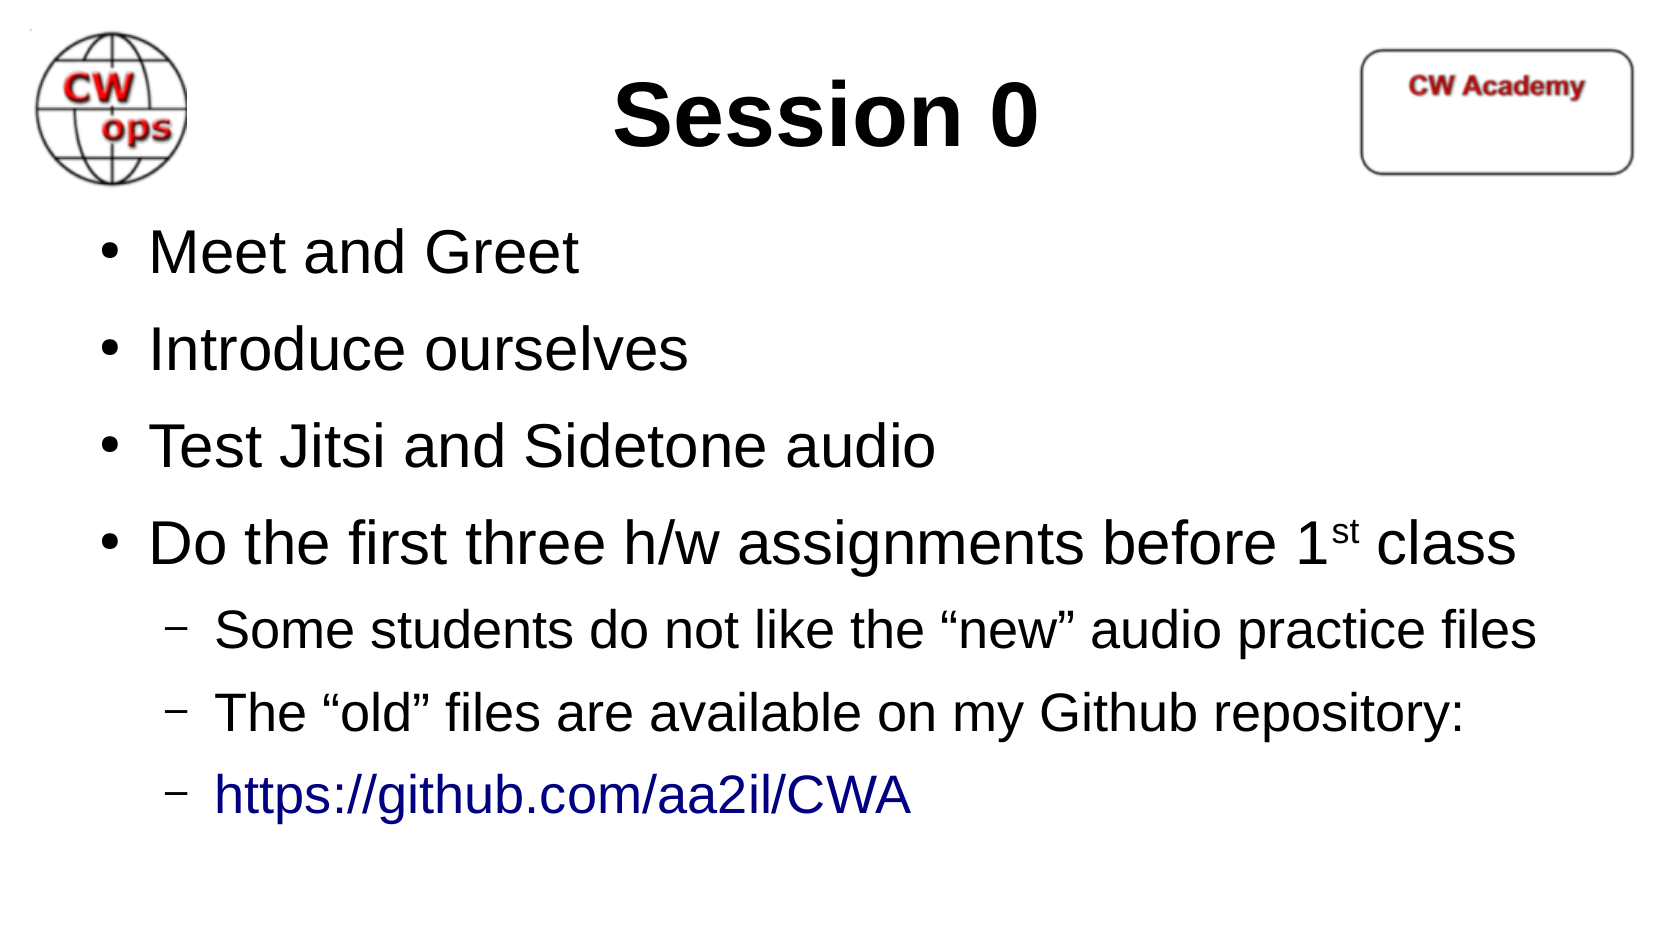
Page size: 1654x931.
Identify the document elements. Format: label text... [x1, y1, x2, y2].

picture [1571, 37, 1640, 186]
list Meet and Greet Introduce ourselves Test Jitsi and Sidetone audio Do the first three h/w assignments before 1st class Some students do not like the “new” audio practice files The “old” files are available on my Github repository: https://github.com/aa2il/CWA [82, 217, 1571, 871]
picture [30, 29, 187, 194]
title Session 0 [82, 37, 1571, 193]
